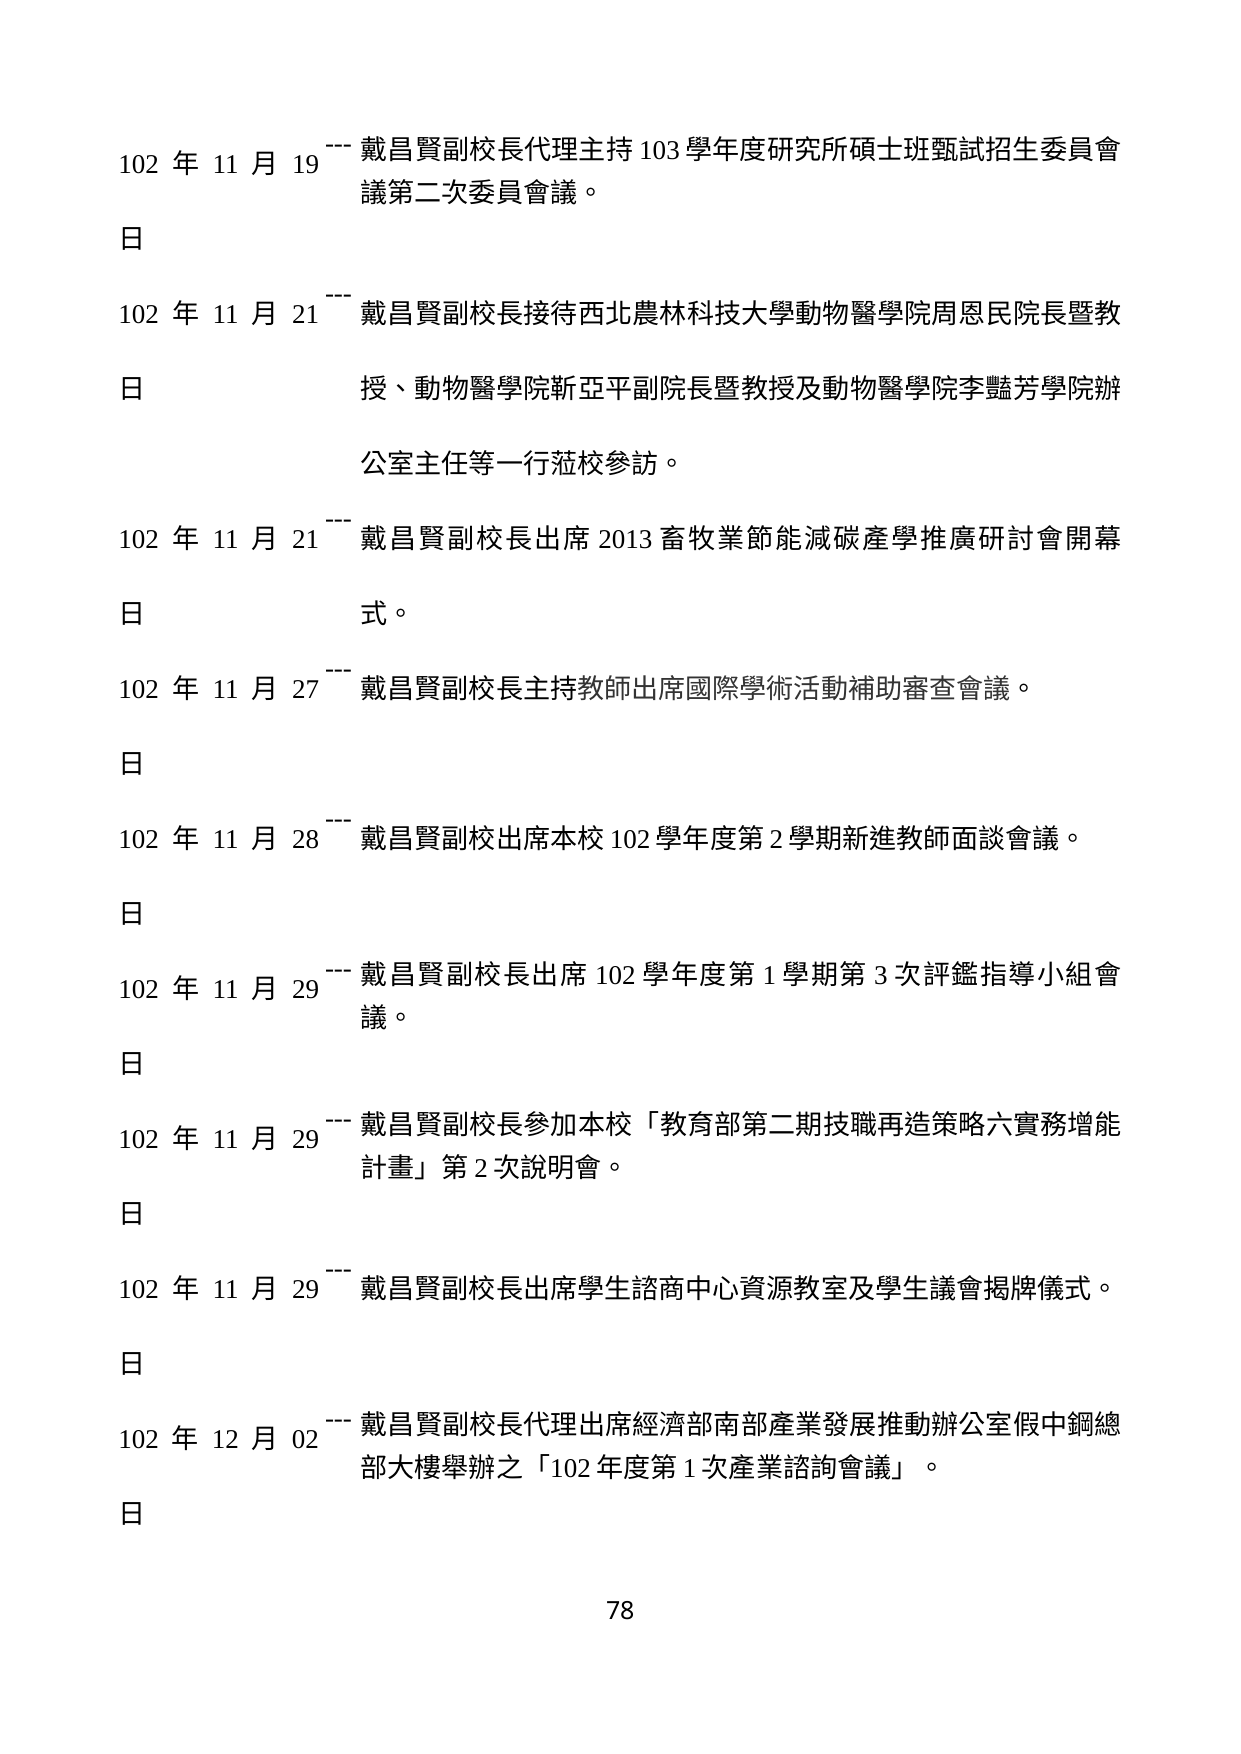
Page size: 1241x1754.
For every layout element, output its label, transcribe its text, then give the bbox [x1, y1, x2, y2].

table_cell 戴昌賢副校長出席102學年度第1學期第3次評鑑指導小組會議。 [358, 949, 1125, 1099]
table_cell 戴昌賢副校長代理主持103學年度研究所碩士班甄試招生委員會議第二次委員會議。 [358, 124, 1125, 274]
table_cell 戴昌賢副校長參加本校「教育部第二期技職再造策略六實務增能計畫」第2次說明會。 [358, 1099, 1125, 1249]
table_cell --- [322, 124, 357, 274]
table_cell 102年11月28日 [115, 799, 322, 949]
table_cell 102年12月02日 [115, 1399, 322, 1549]
table_cell --- [322, 949, 357, 1099]
table_cell 102年11月27日 [115, 649, 322, 799]
table_cell 戴昌賢副校長接待西北農林科技大學動物醫學院周恩民院長暨教授、動物醫學院靳亞平副院長暨教授及動物醫學院李豔芳學院辦公室主任等一行蒞校參訪。 [358, 274, 1125, 499]
table_cell --- [322, 1399, 357, 1549]
table_cell 102年11月29日 [115, 1249, 322, 1399]
table_cell 102年11月21日 [115, 499, 322, 649]
table_cell 102年11月29日 [115, 949, 322, 1099]
table_cell 102年11月21日 [115, 274, 322, 499]
table_cell 戴昌賢副校長代理出席經濟部南部產業發展推動辦公室假中鋼總部大樓舉辦之「102年度第1次產業諮詢會議」。 [358, 1399, 1125, 1549]
table_cell 戴昌賢副校出席本校102學年度第2學期新進教師面談會議。 [358, 799, 1125, 949]
table_cell 戴昌賢副校長主持教師出席國際學術活動補助審查會議。 [358, 649, 1125, 799]
table_cell 戴昌賢副校長出席2013畜牧業節能減碳產學推廣研討會開幕式。 [358, 499, 1125, 649]
table_cell --- [322, 499, 357, 649]
table_cell --- [322, 799, 357, 949]
table_cell 戴昌賢副校長出席學生諮商中心資源教室及學生議會揭牌儀式。 [358, 1249, 1125, 1399]
table_cell --- [322, 1099, 357, 1249]
table_cell 102年11月29日 [115, 1099, 322, 1249]
table_cell --- [322, 1249, 357, 1399]
table_cell --- [322, 274, 357, 499]
table_cell 102年11月19日 [115, 124, 322, 274]
table_cell --- [322, 649, 357, 799]
